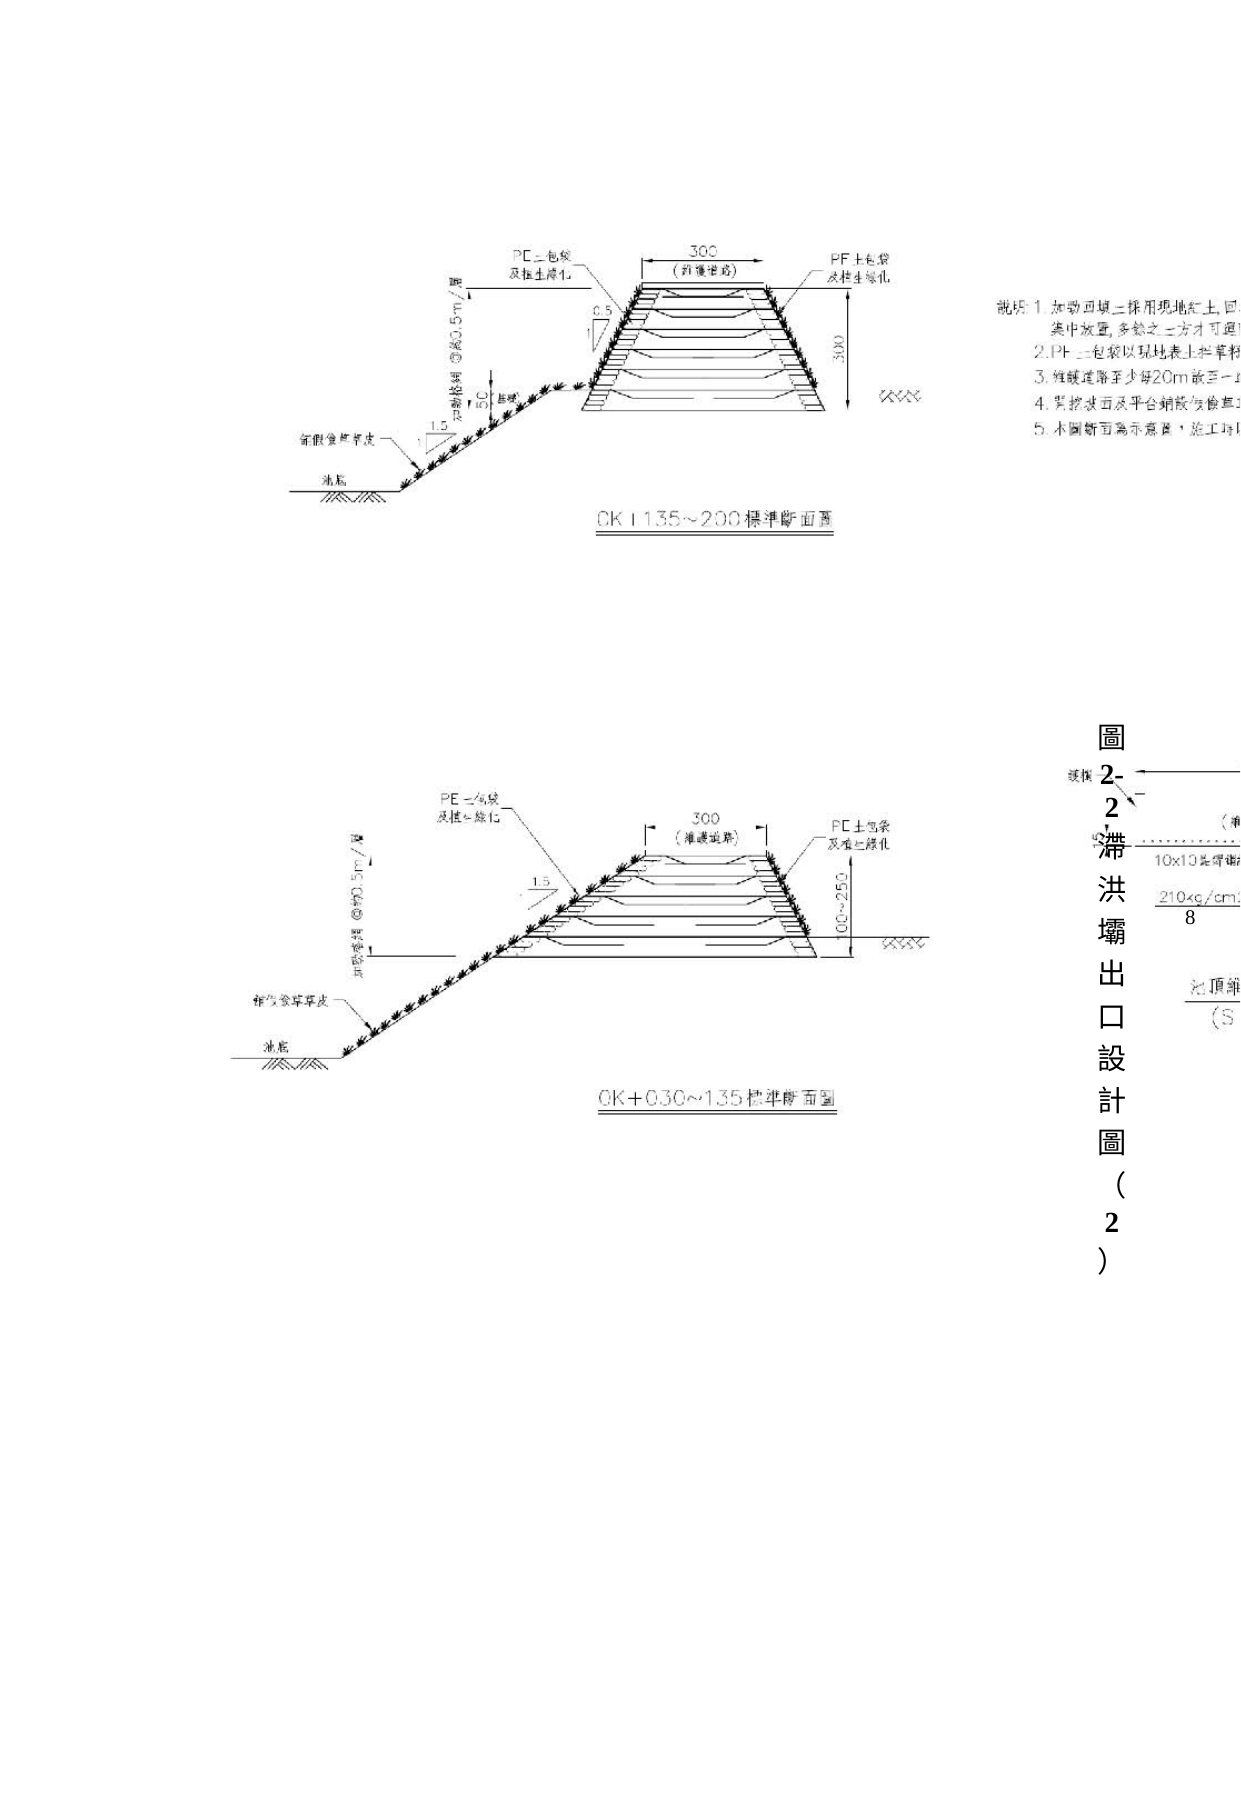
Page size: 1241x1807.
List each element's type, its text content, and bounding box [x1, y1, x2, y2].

text 8 [1145, 905, 1240, 929]
picture [177, 199, 1241, 1139]
text 圖 2-2滯洪壩出口設計圖（2） [1092, 715, 1131, 1281]
